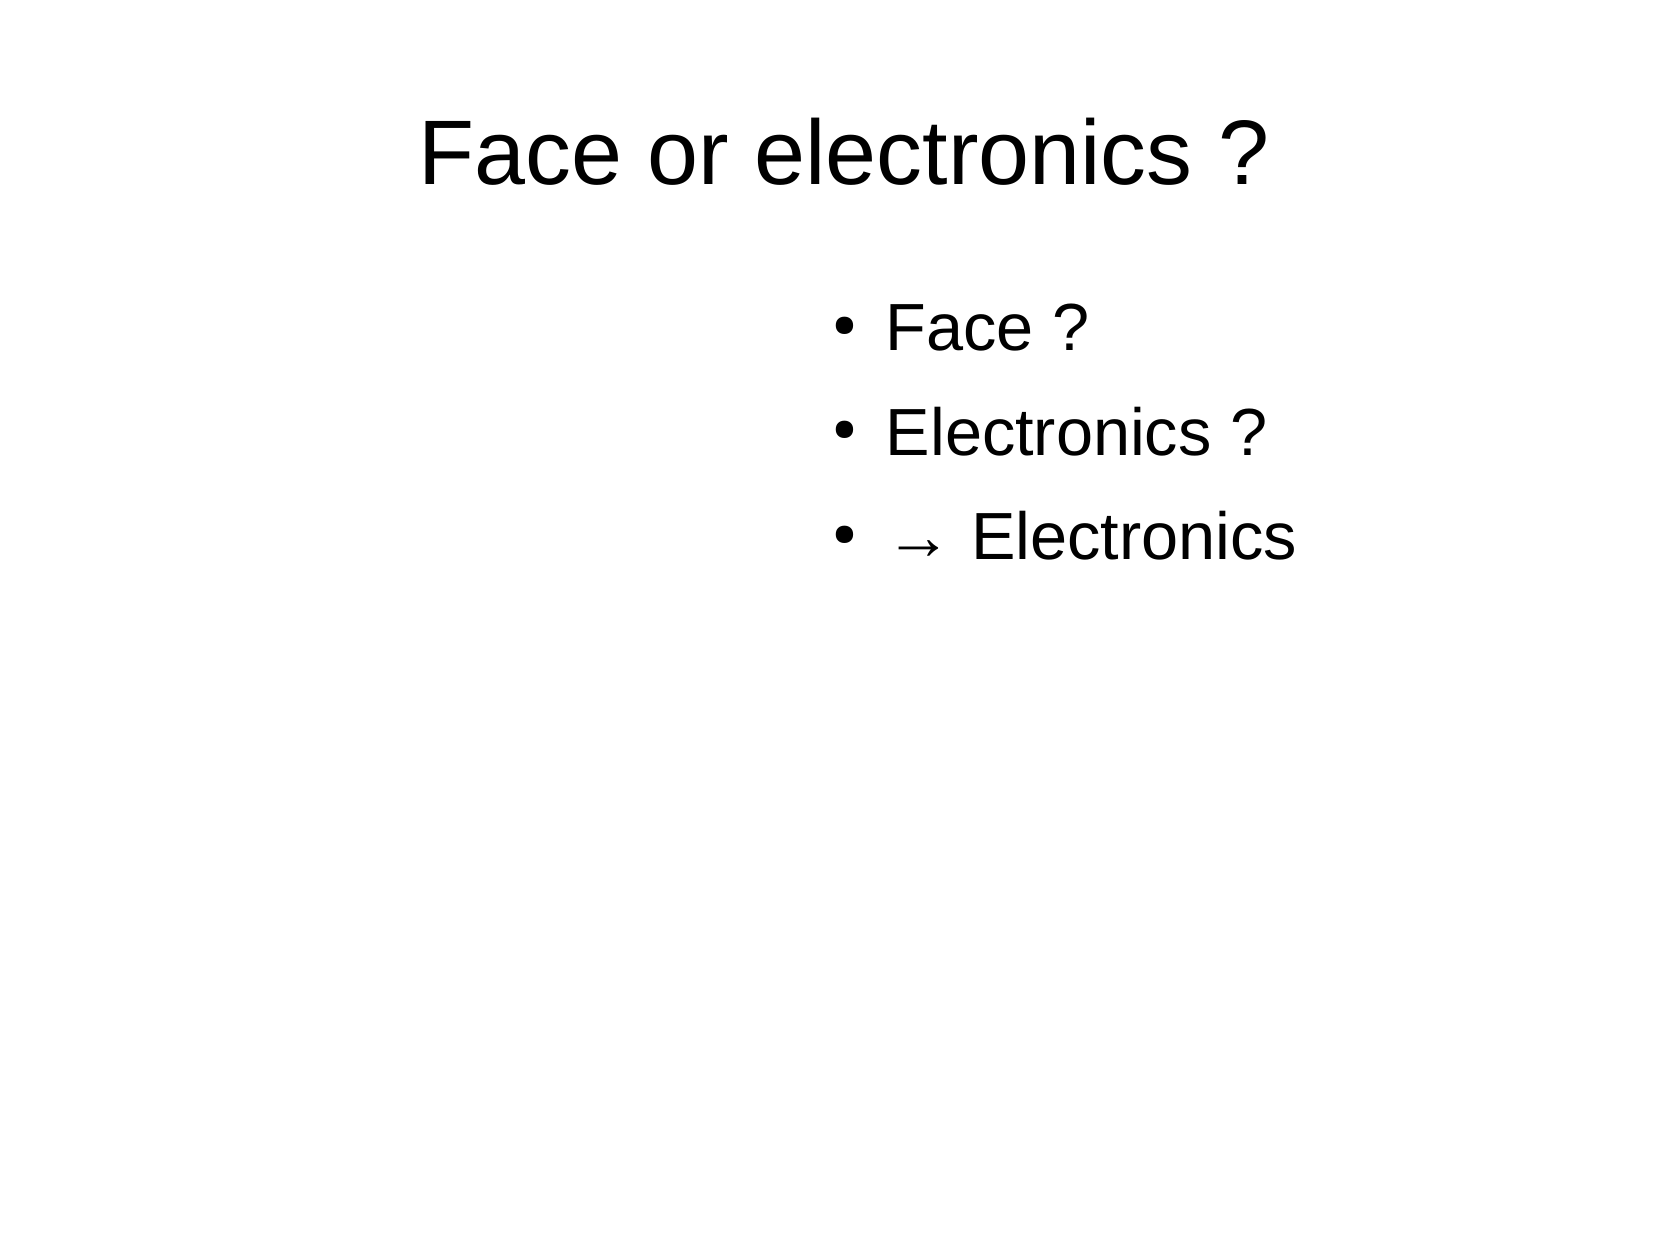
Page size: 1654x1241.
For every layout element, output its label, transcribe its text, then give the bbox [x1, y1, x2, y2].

title Face or electronics ? [82, 49, 1571, 257]
list Face ? Electronics ? → Electronics [814, 290, 1571, 1010]
